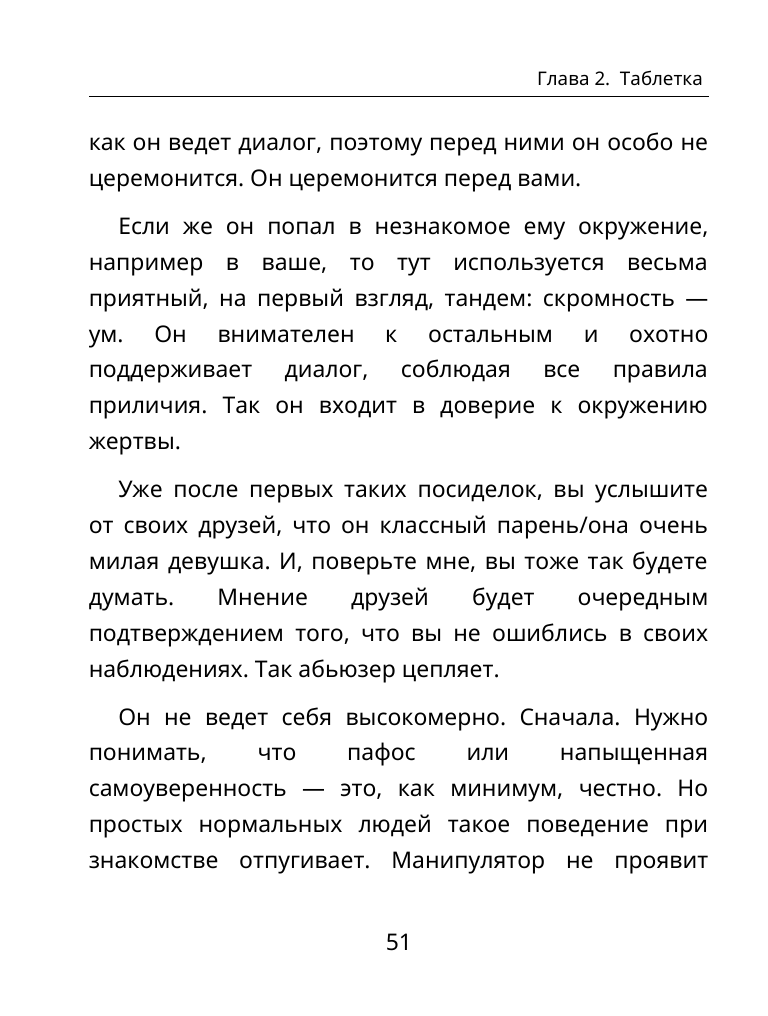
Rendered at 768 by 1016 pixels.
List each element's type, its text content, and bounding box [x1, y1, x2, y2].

text как он ведет диалог, поэтому перед ними он особо не церемонится. Он церемонится перед вами. [88, 126, 709, 193]
text Если же он попал в незнакомое ему окружение, например в ваше, то тут используется весьма приятный, на первый взгляд, тандем: скромность — ум. Он внимателен к остальным и охотно поддерживает диалог, соблюдая все правила приличия. Так он входит в доверие к окружению жертвы. [88, 210, 709, 457]
text Уже после первых таких посиделок, вы услышите от своих друзей, что он классный парень/она очень милая девушка. И, поверьте мне, вы тоже так будете думать. Мнение друзей будет очередным подтверждением того, что вы не ошиблись в своих наблюдениях. Так абьюзер цепляет. [88, 473, 709, 684]
text Он не ведет себя высокомерно. Сначала. Нужно понимать, что пафос или напыщенная самоуверенность — это, как минимум, честно. Но простых нормальных людей такое поведение при знакомстве отпугивает. Манипулятор не проявит [88, 700, 709, 875]
